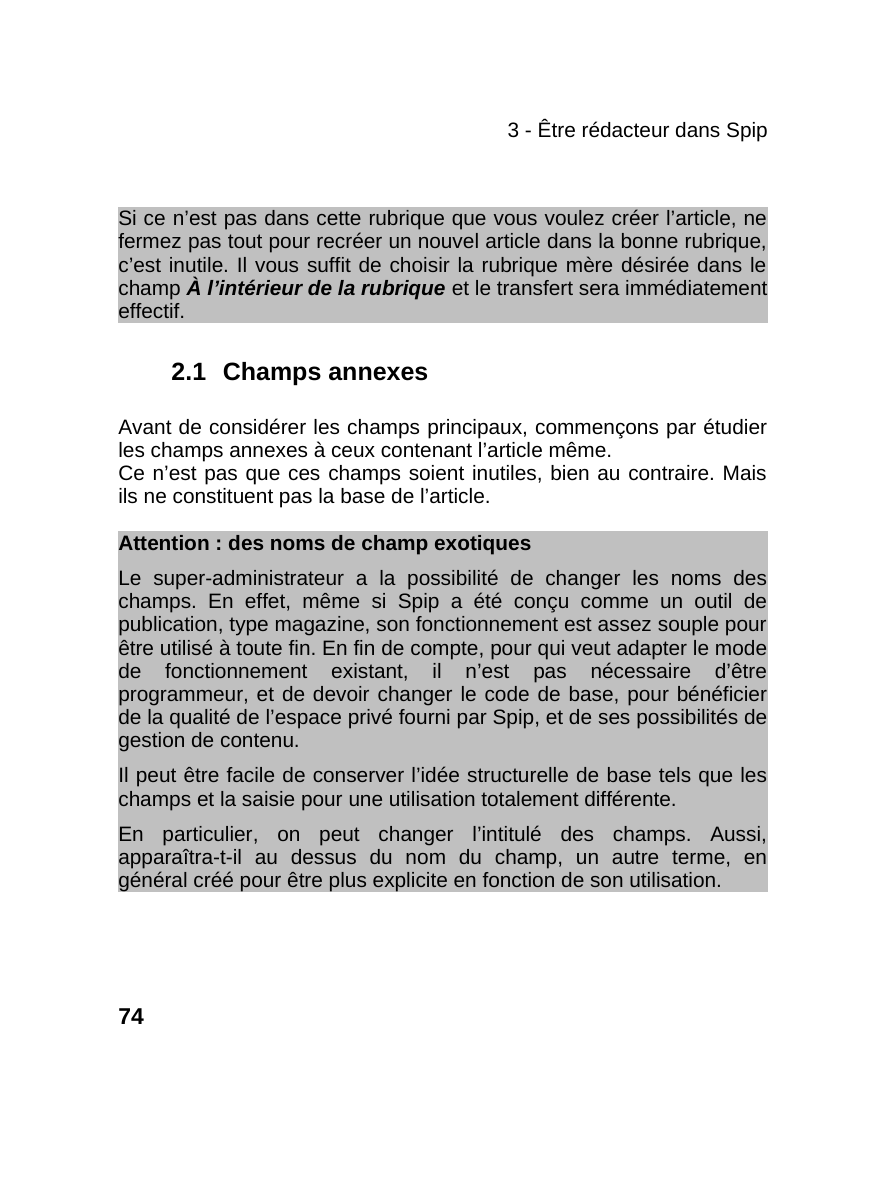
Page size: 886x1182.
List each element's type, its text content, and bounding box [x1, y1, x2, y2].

text Attention : des noms de champ exotiques [118, 531, 768, 554]
text Le super-administrateur a la possibilité de changer les noms des champs. En effet, même si Spip a été conçu comme un outil de publication, type magazine, son fonctionnement est assez souple pour être utilisé à toute fin. En fin de compte, pour qui veut adapter le mode de fonctionnement existant, il n’est pas nécessaire d’être programmeur, et de devoir changer le code de base, pour bénéficier de la qualité de l’espace privé fourni par Spip, et de ses possibilités de gestion de contenu. [118, 566, 768, 752]
text Ce n’est pas que ces champs soient inutiles, bien au contraire. Mais ils ne constituent pas la base de l’article. [118, 462, 768, 508]
list Champs annexes [171, 358, 768, 386]
text En particulier, on peut changer l’intitulé des champs. Aussi, apparaîtra-t-il au dessus du nom du champ, un autre terme, en général créé pour être plus explicite en fonction de son utilisation. [118, 822, 768, 892]
text Avant de considérer les champs principaux, commençons par étudier les champs annexes à ceux contenant l’article même. [118, 415, 768, 462]
text Si ce n’est pas dans cette rubrique que vous voulez créer l’article, ne fermez pas tout pour recréer un nouvel article dans la bonne rubrique, c’est inutile. Il vous suffit de choisir la rubrique mère désirée dans le champ À l’intérieur de la rubrique et le transfert sera immédiatement effectif. [118, 207, 768, 323]
text Il peut être facile de conserver l’idée structurelle de base tels que les champs et la saisie pour une utilisation totalement différente. [118, 764, 768, 810]
